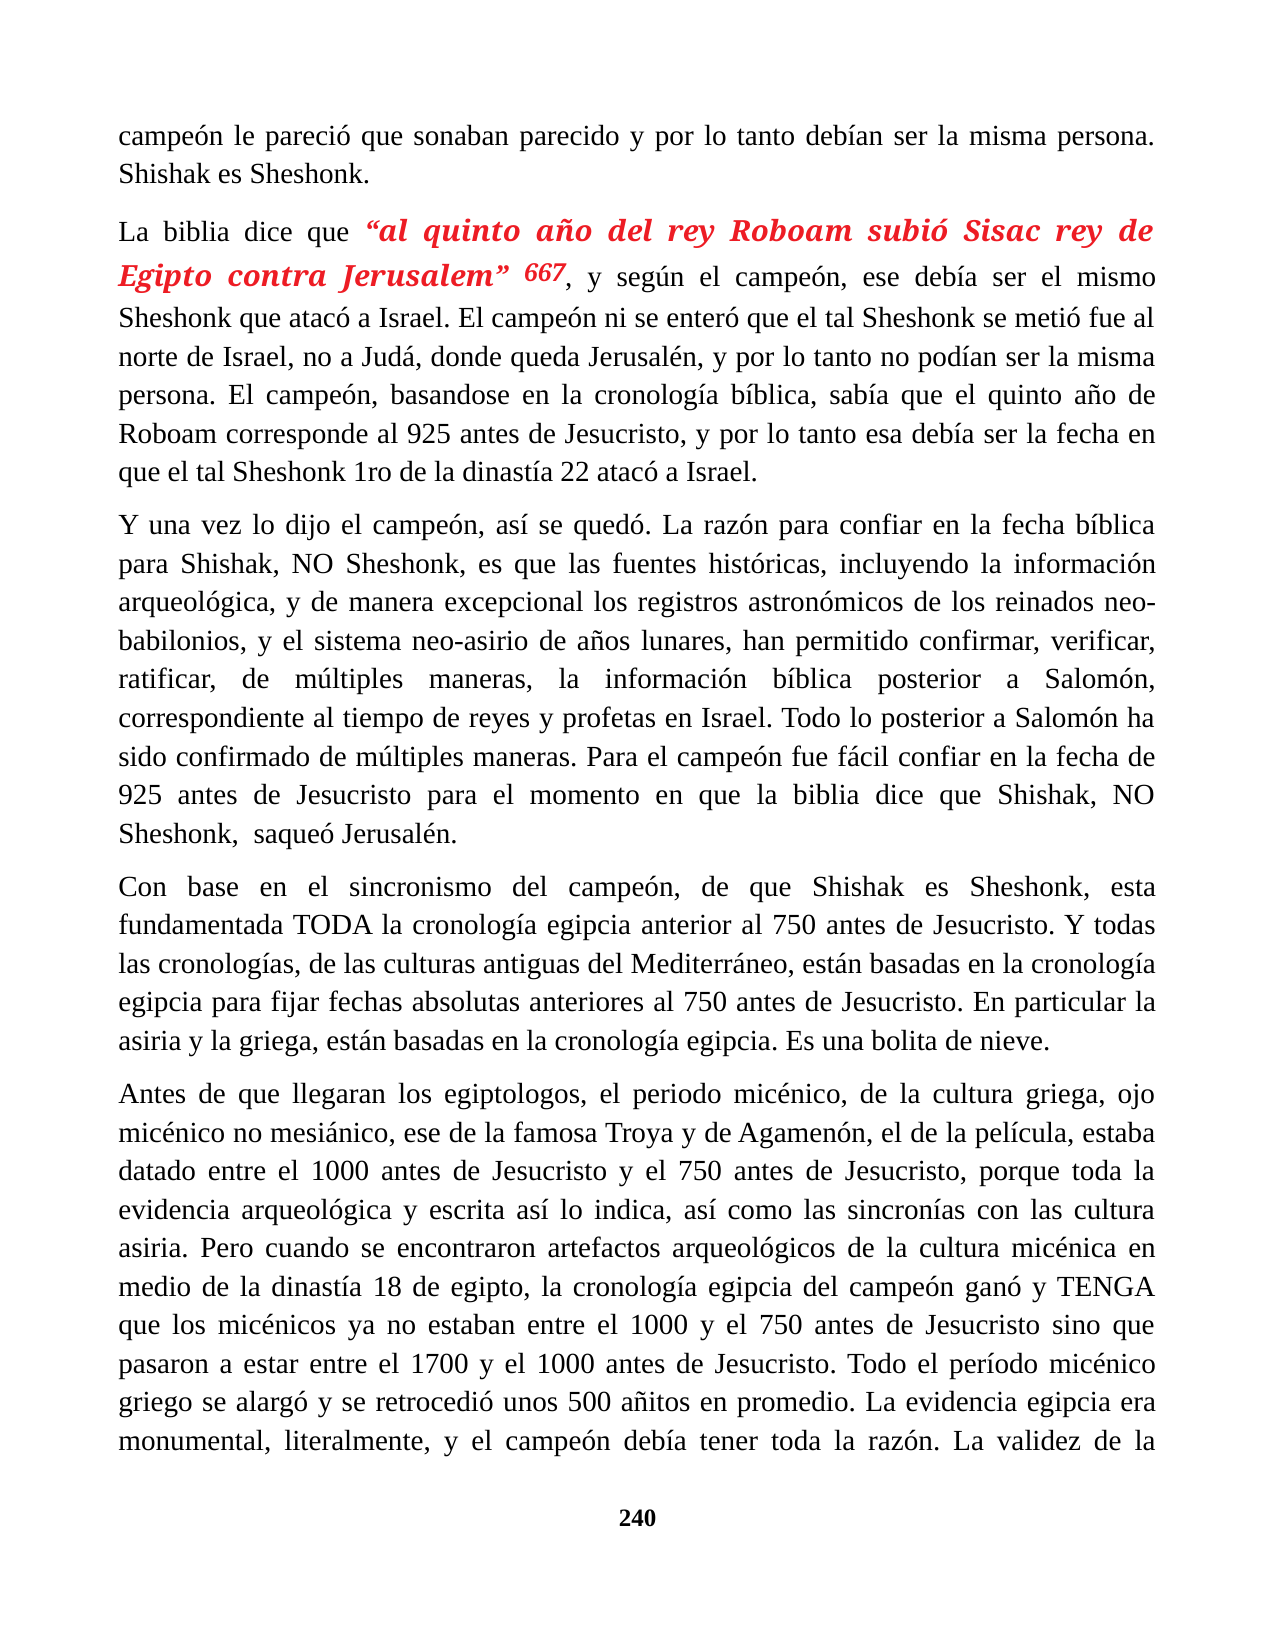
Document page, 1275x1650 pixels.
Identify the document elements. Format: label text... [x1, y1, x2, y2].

text Y una vez lo dijo el campeón, así se quedó. La razón para confiar en la fecha bíblica para Shishak, NO Sheshonk, es que las fuentes históricas, incluyendo la información arqueológica, y de manera excepcional los registros astronómicos de los reinados neo-babilonios, y el sistema neo-asirio de años lunares, han permitido confirmar, verificar, ratificar, de múltiples maneras, la información bíblica posterior a Salomón, correspondiente al tiempo de reyes y profetas en Israel. Todo lo posterior a Salomón ha sido confirmado de múltiples maneras. Para el campeón fue fácil confiar en la fecha de 925 antes de Jesucristo para el momento en que la biblia dice que Shishak, NO Sheshonk, saqueó Jerusalén. [118, 507, 1157, 849]
text La biblia dice que “al quinto año del rey Roboam subió Sisac rey de Egipto contra Jerusalem” , y según el campeón, ese debía ser el mismo Sheshonk que atacó a Israel. El campeón ni se enteró que el tal Sheshonk se metió fue al norte de Israel, no a Judá, donde queda Jerusalén, y por lo tanto no podían ser la misma persona. El campeón, basandose en la cronología bíblica, sabía que el quinto año de Roboam corresponde al 925 antes de Jesucristo, y por lo tanto esa debía ser la fecha en que el tal Sheshonk 1ro de la dinastía 22 atacó a Israel. [118, 210, 1157, 488]
text Antes de que llegaran los egiptologos, el periodo micénico, de la cultura griega, ojo micénico no mesiánico, ese de la famosa Troya y de Agamenón, el de la película, estaba datado entre el 1000 antes de Jesucristo y el 750 antes de Jesucristo, porque toda la evidencia arqueológica y escrita así lo indica, así como las sincronías con las cultura asiria. Pero cuando se encontraron artefactos arqueológicos de la cultura micénica en medio de la dinastía 18 de egipto, la cronología egipcia del campeón ganó y TENGA que los micénicos ya no estaban entre el 1000 y el 750 antes de Jesucristo sino que pasaron a estar entre el 1700 y el 1000 antes de Jesucristo. Todo el período micénico griego se alargó y se retrocedió unos 500 añitos en promedio. La evidencia egipcia era monumental, literalmente, y el campeón debía tener toda la razón. La validez de la [118, 1076, 1157, 1457]
text Con base en el sincronismo del campeón, de que Shishak es Sheshonk, esta fundamentada TODA la cronología egipcia anterior al 750 antes de Jesucristo. Y todas las cronologías, de las culturas antiguas del Mediterráneo, están basadas en la cronología egipcia para fijar fechas absolutas anteriores al 750 antes de Jesucristo. En particular la asiria y la griega, están basadas en la cronología egipcia. Es una bolita de nieve. [118, 869, 1157, 1057]
text campeón le pareció que sonaban parecido y por lo tanto debían ser la misma persona. Shishak es Sheshonk. [118, 118, 1157, 190]
